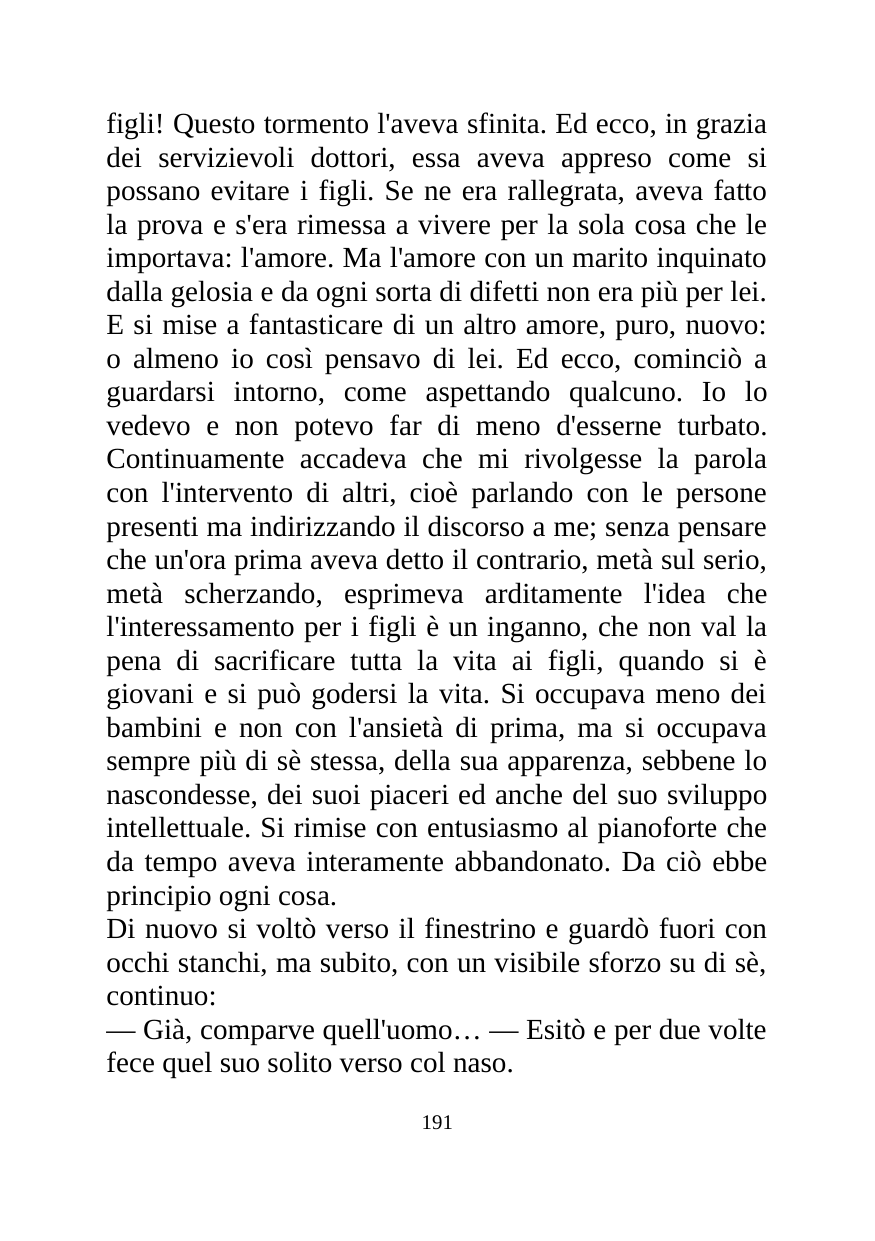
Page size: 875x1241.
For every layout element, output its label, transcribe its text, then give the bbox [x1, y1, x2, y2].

text figli! Questo tormento l'aveva sfinita. Ed ecco, in grazia dei servizievoli dottori, essa aveva appreso come si possano evitare i figli. Se ne era rallegrata, aveva fatto la prova e s'era rimessa a vivere per la sola cosa che le importava: l'amore. Ma l'amore con un marito inquinato dalla gelosia e da ogni sorta di difetti non era più per lei. E si mise a fantasticare di un altro amore, puro, nuovo: o almeno io così pensavo di lei. Ed ecco, cominciò a guardarsi intorno, come aspettando qualcuno. Io lo vedevo e non potevo far di meno d'esserne turbato. Continuamente accadeva che mi rivolgesse la parola con l'intervento di altri, cioè parlando con le persone presenti ma indirizzando il discorso a me; senza pensare che un'ora prima aveva detto il contrario, metà sul serio, metà scherzando, esprimeva arditamente l'idea che l'interessamento per i figli è un inganno, che non val la pena di sacrificare tutta la vita ai figli, quando si è giovani e si può godersi la vita. Si occupava meno dei bambini e non con l'ansietà di prima, ma si occupava sempre più di sè stessa, della sua apparenza, sebbene lo nascondesse, dei suoi piaceri ed anche del suo sviluppo intellettuale. Si rimise con entusiasmo al pianoforte che da tempo aveva interamente abbandonato. Da ciò ebbe principio ogni cosa. [106, 106, 768, 911]
text — Già, comparve quell'uomo… — Esitò e per due volte fece quel suo solito verso col naso. [106, 1012, 768, 1079]
text Di nuovo si voltò verso il finestrino e guardò fuori con occhi stanchi, ma subito, con un visibile sforzo su di sè, continuo: [106, 911, 768, 1012]
